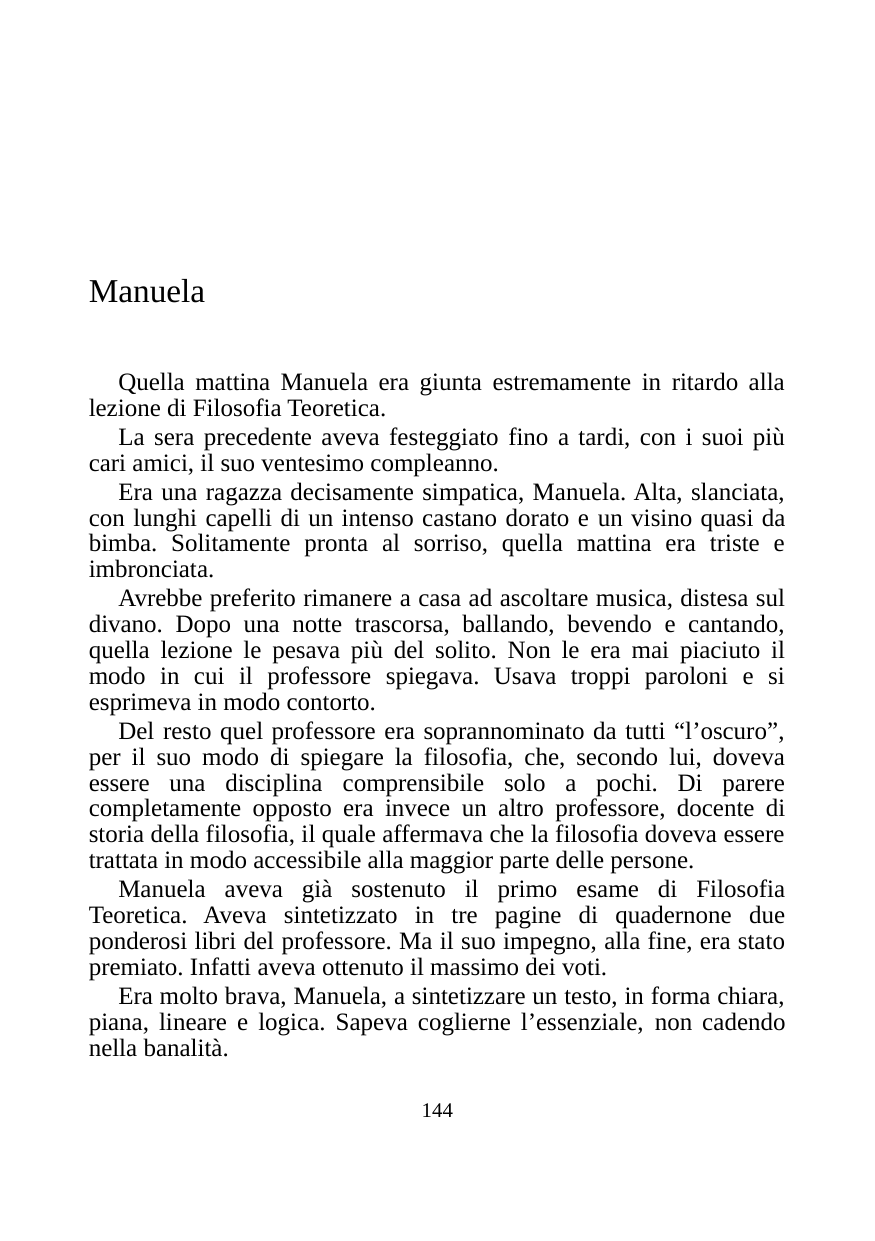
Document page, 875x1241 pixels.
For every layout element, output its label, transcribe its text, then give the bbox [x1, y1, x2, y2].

text Era una ragazza decisamente simpatica, Manuela. Alta, slanciata, con lunghi capelli di un intenso castano dorato e un visino quasi da bimba. Solitamente pronta al sorriso, quella mattina era triste e imbronciata. [88, 477, 786, 583]
subtitle Manuela [88, 271, 786, 310]
text Del resto quel professore era soprannominato da tutti “l’oscuro”, per il suo modo di spiegare la filosofia, che, secondo lui, doveva essere una disciplina comprensibile solo a pochi. Di parere completamente opposto era invece un altro professore, docente di storia della filosofia, il quale affermava che la filosofia doveva essere trattata in modo accessibile alla maggior parte delle persone. [88, 716, 786, 874]
text Era molto brava, Manuela, a sintetizzare un testo, in forma chiara, piana, lineare e logica. Sapeva coglierne l’essenziale, non cadendo nella banalità. [88, 981, 786, 1061]
text La sera precedente aveva festeggiato fino a tardi, con i suoi più cari amici, il suo ventesimo compleanno. [88, 422, 786, 477]
text Avrebbe preferito rimanere a casa ad ascoltare musica, distesa sul divano. Dopo una notte trascorsa, ballando, bevendo e cantando, quella lezione le pesava più del solito. Non le era mai piaciuto il modo in cui il professore spiegava. Usava troppi paroloni e si esprimeva in modo contorto. [88, 583, 786, 716]
text Quella mattina Manuela era giunta estremamente in ritardo alla lezione di Filosofia Teoretica. [88, 367, 786, 422]
text Manuela aveva già sostenuto il primo esame di Filosofia Teoretica. Aveva sintetizzato in tre pagine di quadernone due ponderosi libri del professore. Ma il suo impegno, alla fine, era stato premiato. Infatti aveva ottenuto il massimo dei voti. [88, 874, 786, 981]
